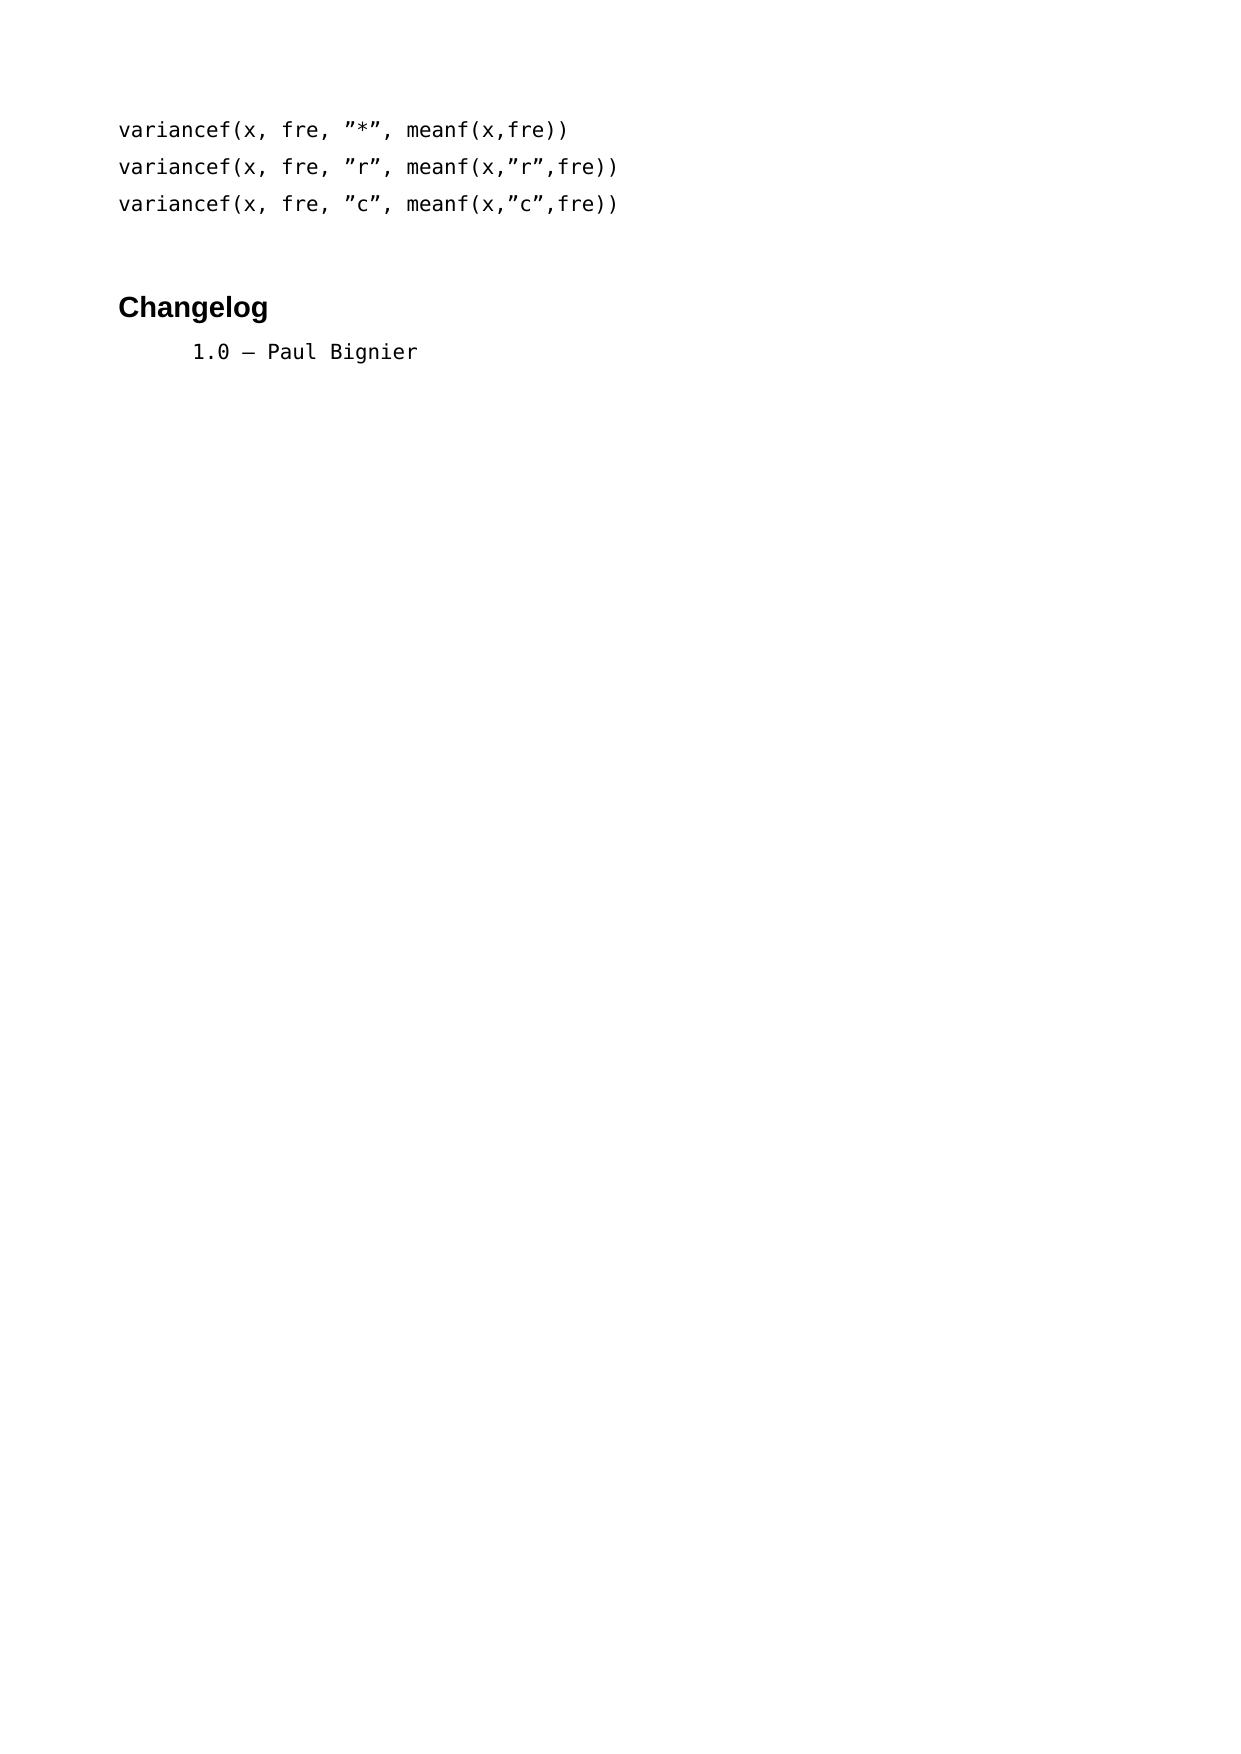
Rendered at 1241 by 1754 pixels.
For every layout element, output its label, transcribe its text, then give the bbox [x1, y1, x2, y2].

text variancef(x, fre, ”r”, meanf(x,”r”,fre)) [118, 155, 1122, 179]
text variancef(x, fre, ”c”, meanf(x,”c”,fre)) [118, 192, 1122, 216]
text 1.0 – Paul Bignier [118, 336, 1122, 365]
text variancef(x, fre, ”*”, meanf(x,fre)) [118, 118, 1122, 142]
subtitle Changelog [118, 290, 1122, 324]
